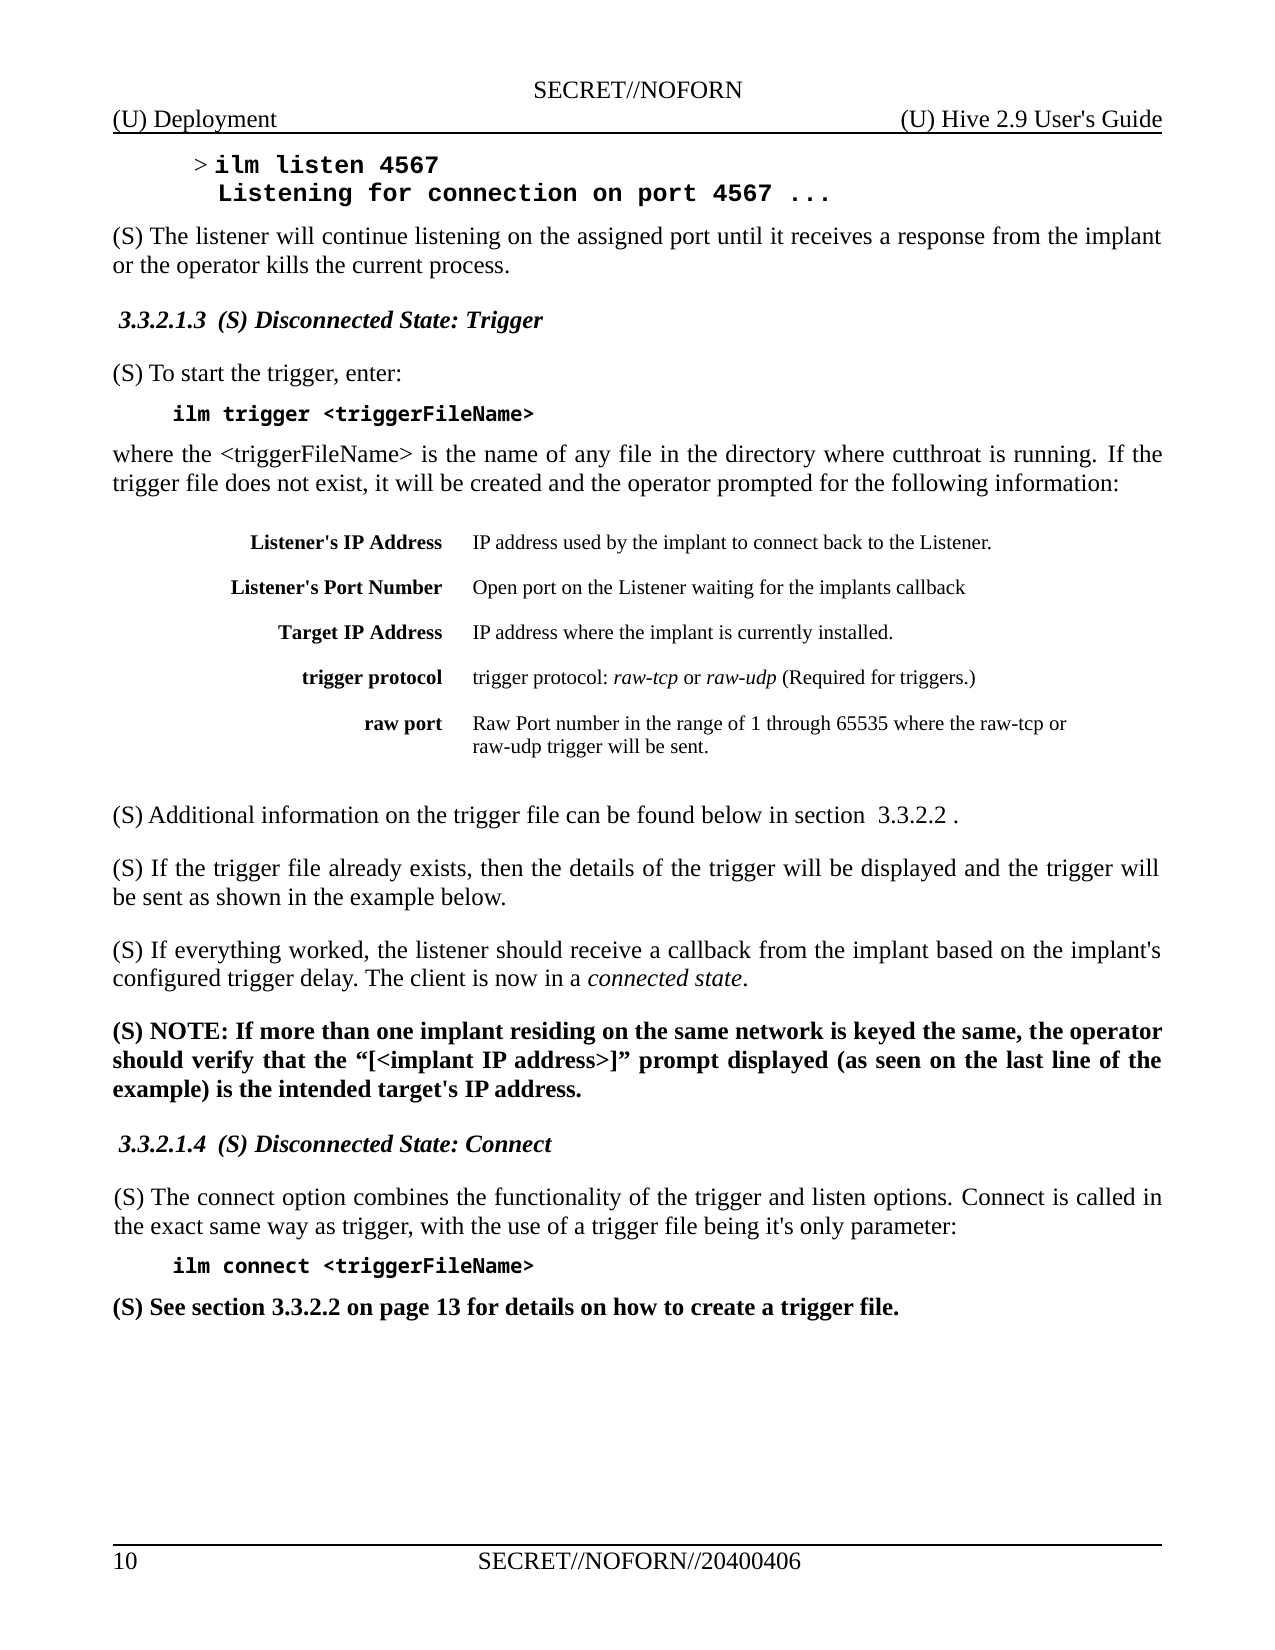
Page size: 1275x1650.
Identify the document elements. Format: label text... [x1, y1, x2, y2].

subtitle (S) Disconnected State: Connect [112, 1129, 1162, 1158]
table_header Listener's IP Address [191, 524, 457, 569]
text (S) If everything worked, the listener should receive a callback from the implant based on the implant's configured trigger delay. The client is now in a connected state. [112, 935, 1162, 992]
text (S) To start the trigger, enter: [112, 358, 1162, 387]
table_cell Listener's Port Number [191, 569, 457, 614]
text (S) See section 3.3.2.2 on page 13 for details on how to create a trigger file. [112, 1292, 1162, 1321]
table_cell trigger protocol [191, 659, 457, 704]
table_header IP address used by the implant to connect back to the Listener. [457, 524, 1084, 569]
text ilm trigger <triggerFileName> [142, 399, 1132, 427]
text (S) NOTE: If more than one implant residing on the same network is keyed the same, the operator should verify that the “[<implant IP address>]” prompt displayed (as seen on the last line of the example) is the intended target's IP address. [112, 1016, 1162, 1102]
text where the <triggerFileName> is the name of any file in the directory where cutthroat is running. If the trigger file does not exist, it will be created and the operator prompted for the following information: [112, 439, 1162, 497]
text (S) Additional information on the trigger file can be found below in section 3.3.2.2. [112, 801, 1162, 829]
text > ilm listen 4567 [187, 150, 1162, 181]
table_cell trigger protocol: raw-tcp or raw-udp (Required for triggers.) [457, 659, 1084, 704]
subtitle (S) Disconnected State: Trigger [112, 306, 1162, 334]
table_cell Target IP Address [191, 614, 457, 659]
table_cell Raw Port number in the range of 1 through 65535 where the raw-tcp or raw-udp trigger will be sent. [457, 704, 1084, 773]
text ilm connect <triggerFileName> [142, 1252, 1132, 1280]
table_cell IP address where the implant is currently installed. [457, 614, 1084, 659]
table_cell Open port on the Listener waiting for the implants callback [457, 569, 1084, 614]
text Listening for connection on port 4567 ... [187, 181, 1162, 209]
table_cell raw port [191, 704, 457, 773]
list (S) The connect option combines the functionality of the trigger and listen options. Connect is called in the exact same way as trigger, with the use of a trigger file being it's only parameter: [112, 1182, 1162, 1239]
text (S) If the trigger file already exists, then the details of the trigger will be displayed and the trigger will be sent as shown in the example below. [112, 853, 1162, 911]
text (S) The listener will continue listening on the assigned port until it receives a response from the implant or the operator kills the current process. [112, 221, 1162, 279]
